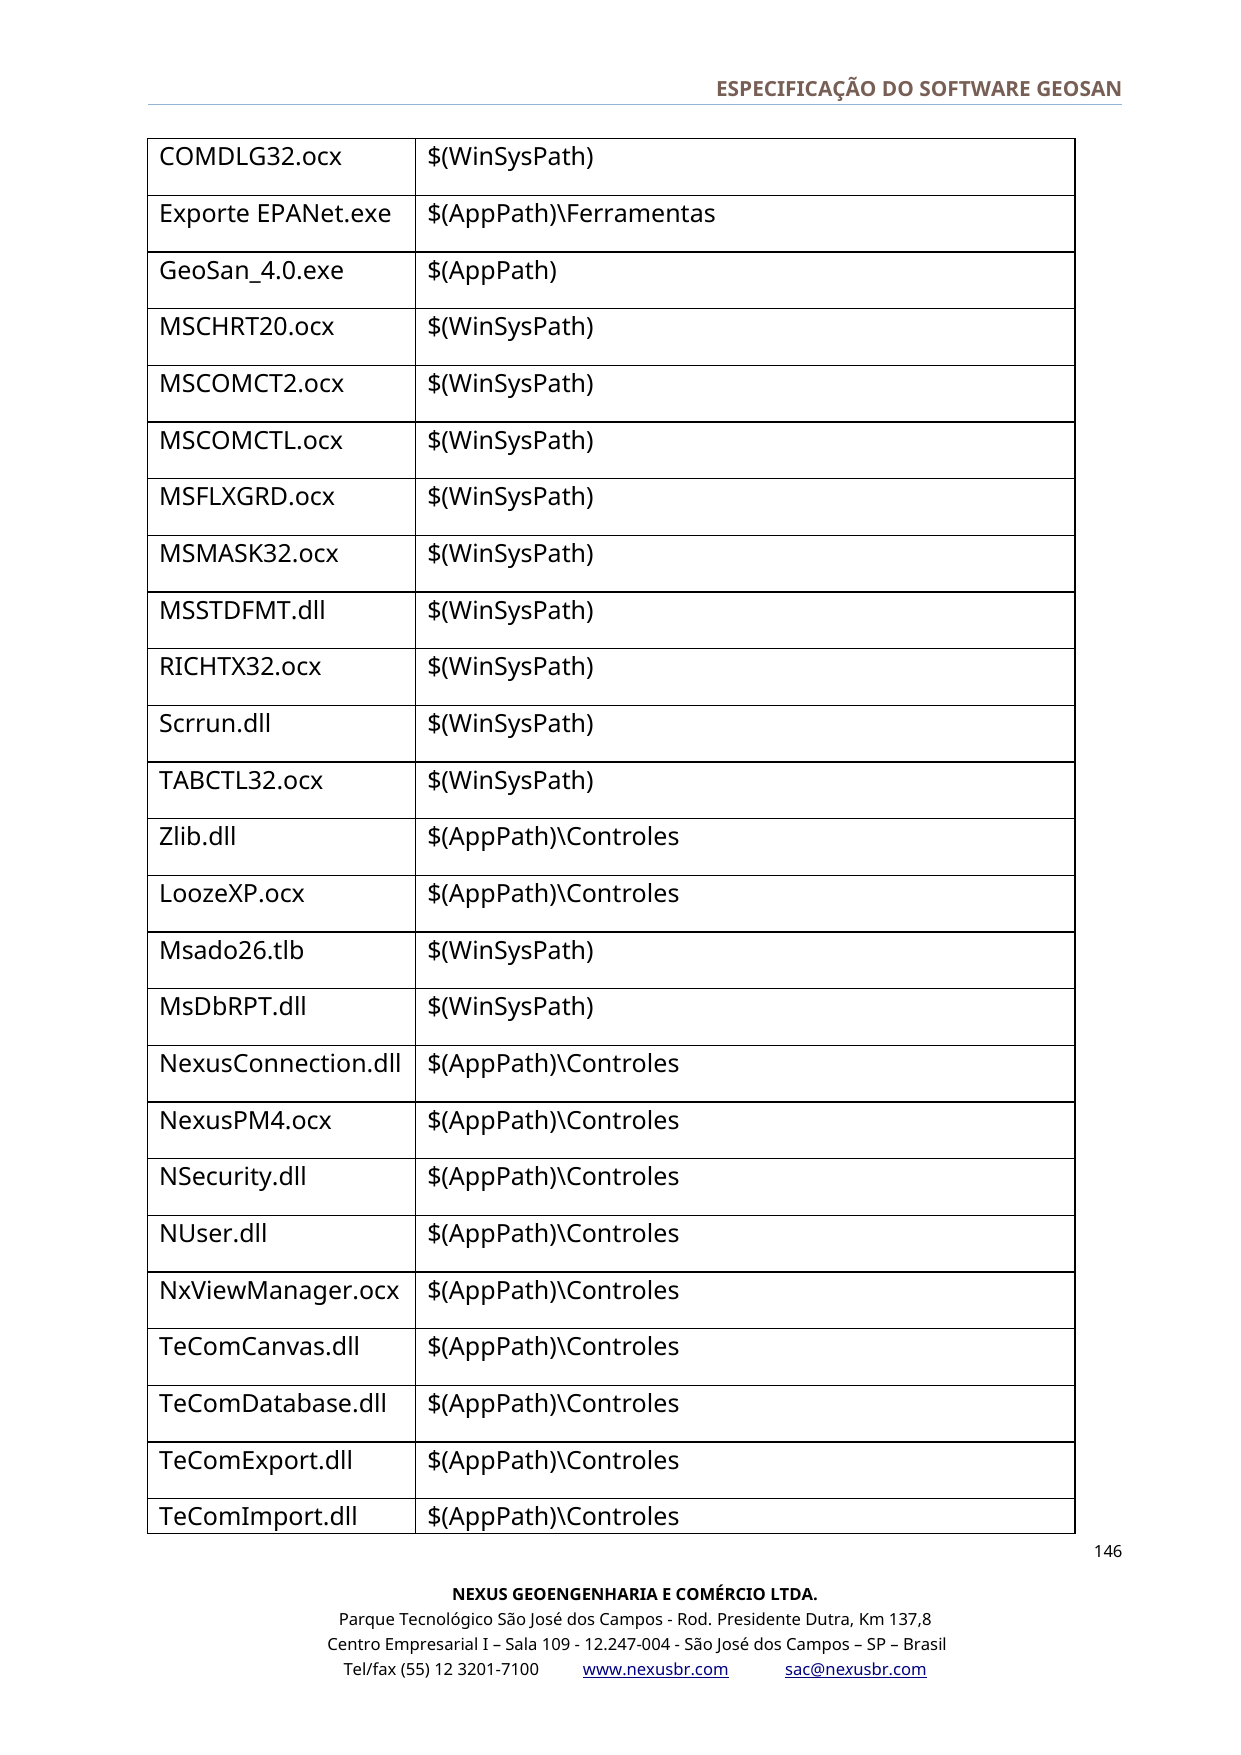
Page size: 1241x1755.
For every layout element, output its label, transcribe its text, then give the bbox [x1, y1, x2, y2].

table_cell $(AppPath)\Controles [416, 1159, 1074, 1215]
table_cell $(AppPath)\Controles [416, 1386, 1074, 1441]
table_cell NexusConnection.dll [148, 1046, 415, 1101]
table_cell $(WinSysPath) [416, 989, 1074, 1045]
table_cell LoozeXP.ocx [148, 876, 415, 931]
table_cell $(WinSysPath) [416, 593, 1074, 648]
table_cell MSCOMCTL.ocx [148, 423, 415, 478]
table_cell GeoSan_4.0.exe [148, 253, 415, 308]
table_cell Msado26.tlb [148, 933, 415, 988]
table_cell MSMASK32.ocx [148, 536, 415, 591]
table_cell $(WinSysPath) [416, 536, 1074, 591]
table_cell MSSTDFMT.dll [148, 593, 415, 648]
table_cell $(AppPath)\Controles [416, 1329, 1074, 1385]
table_cell $(WinSysPath) [416, 649, 1074, 705]
table_cell MSCOMCT2.ocx [148, 366, 415, 421]
table_cell Exporte EPANet.exe [148, 196, 415, 251]
table_cell Zlib.dll [148, 819, 415, 875]
table_cell NxViewManager.ocx [148, 1273, 415, 1328]
table_cell $(AppPath)\Ferramentas [416, 196, 1074, 251]
table_cell TeComExport.dll [148, 1443, 415, 1498]
table_cell NexusPM4.ocx [148, 1103, 415, 1158]
table_cell TABCTL32.ocx [148, 763, 415, 818]
table_cell $(WinSysPath) [416, 763, 1074, 818]
table_cell MSFLXGRD.ocx [148, 479, 415, 535]
table_cell $(WinSysPath) [416, 309, 1074, 365]
table_cell $(WinSysPath) [416, 706, 1074, 761]
table_cell RICHTX32.ocx [148, 649, 415, 705]
table_cell $(AppPath)\Controles [416, 819, 1074, 875]
table_cell MSCHRT20.ocx [148, 309, 415, 365]
table_cell TeComImport.dll [148, 1499, 415, 1533]
table_cell $(WinSysPath) [416, 423, 1074, 478]
table_cell NSecurity.dll [148, 1159, 415, 1215]
table_cell $(AppPath)\Controles [416, 1046, 1074, 1101]
table_cell $(WinSysPath) [416, 139, 1074, 195]
table_cell MsDbRPT.dll [148, 989, 415, 1045]
table_cell $(WinSysPath) [416, 479, 1074, 535]
table_cell $(AppPath)\Controles [416, 1443, 1074, 1498]
table_cell Scrrun.dll [148, 706, 415, 761]
table_cell TeComCanvas.dll [148, 1329, 415, 1385]
table_cell $(AppPath)\Controles [416, 1216, 1074, 1271]
table_cell $(AppPath) [416, 253, 1074, 308]
table_cell TeComDatabase.dll [148, 1386, 415, 1441]
table_cell COMDLG32.ocx [148, 139, 415, 195]
table_cell $(AppPath)\Controles [416, 1103, 1074, 1158]
table_cell NUser.dll [148, 1216, 415, 1271]
table_cell $(WinSysPath) [416, 933, 1074, 988]
table_cell $(AppPath)\Controles [416, 876, 1074, 931]
table_cell $(AppPath)\Controles [416, 1273, 1074, 1328]
table_cell $(AppPath)\Controles [416, 1499, 1074, 1533]
table_cell $(WinSysPath) [416, 366, 1074, 421]
